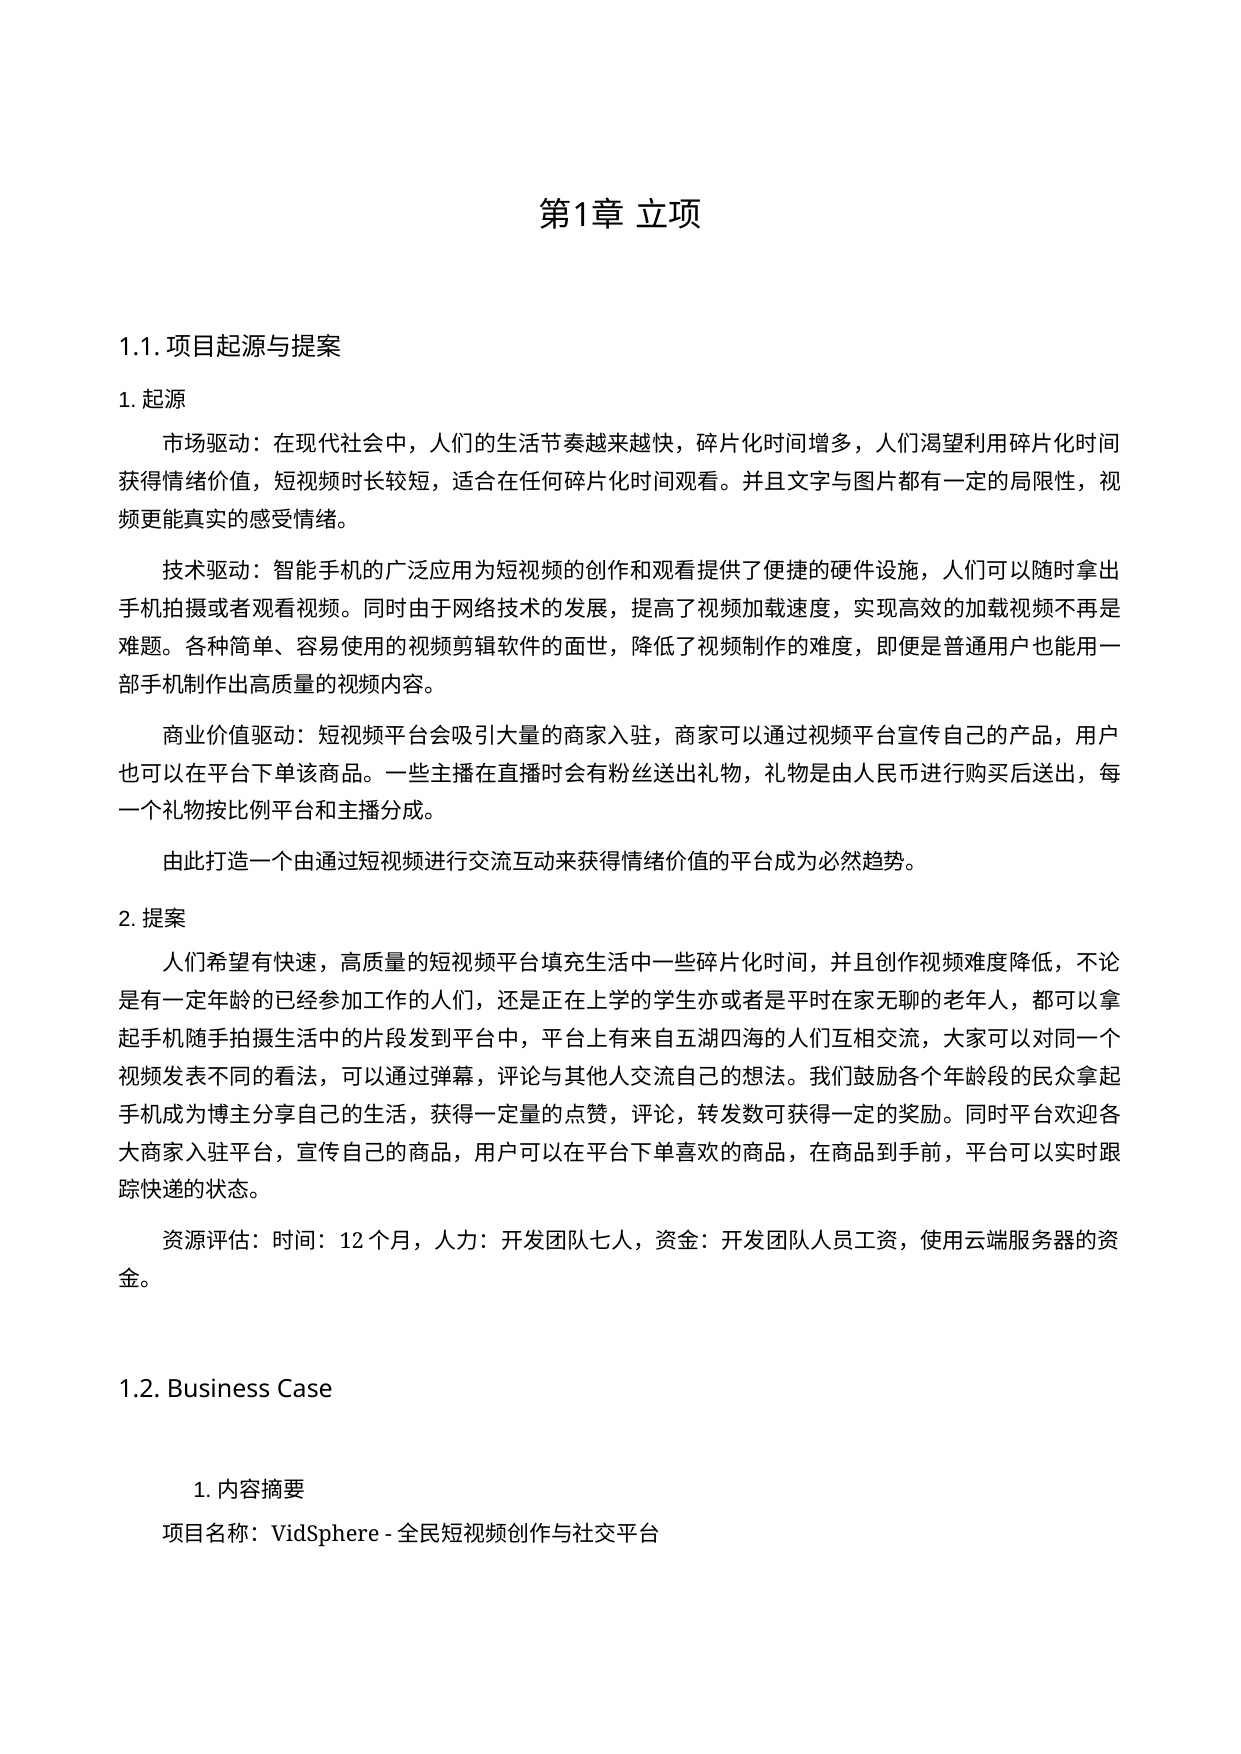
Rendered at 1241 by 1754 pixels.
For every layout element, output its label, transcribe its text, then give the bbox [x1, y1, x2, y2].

subtitle 项目起源与提案 [118, 327, 1122, 363]
subtitle 1. 内容摘要 [118, 1472, 1122, 1503]
text 技术驱动：智能手机的广泛应用为短视频的创作和观看提供了便捷的硬件设施，人们可以随时拿出手机拍摄或者观看视频。同时由于网络技术的发展，提高了视频加载速度，实现高效的加载视频不再是难题。各种简单、容易使用的视频剪辑软件的面世，降低了视频制作的难度，即便是普通用户也能用一部手机制作出高质量的视频内容。 [118, 553, 1122, 698]
text 市场驱动：在现代社会中，人们的生活节奏越来越快，碎片化时间增多，人们渴望利用碎片化时间获得情绪价值，短视频时长较短，适合在任何碎片化时间观看。并且文字与图片都有一定的局限性，视频更能真实的感受情绪。 [118, 426, 1122, 534]
text 资源评估：时间：12个月，人力：开发团队七人，资金：开发团队人员工资，使用云端服务器的资金。 [118, 1223, 1122, 1293]
subtitle 起源 [118, 382, 1122, 414]
subtitle 提案 [118, 901, 1122, 932]
text 人们希望有快速，高质量的短视频平台填充生活中一些碎片化时间，并且创作视频难度降低，不论是有一定年龄的已经参加工作的人们，还是正在上学的学生亦或者是平时在家无聊的老年人，都可以拿起手机随手拍摄生活中的片段发到平台中，平台上有来自五湖四海的人们互相交流，大家可以对同一个视频发表不同的看法，可以通过弹幕，评论与其他人交流自己的想法。我们鼓励各个年龄段的民众拿起手机成为博主分享自己的生活，获得一定量的点赞，评论，转发数可获得一定的奖励。同时平台欢迎各大商家入驻平台，宣传自己的商品，用户可以在平台下单喜欢的商品，在商品到手前，平台可以实时跟踪快递的状态。 [118, 945, 1122, 1204]
text 商业价值驱动：短视频平台会吸引大量的商家入驻，商家可以通过视频平台宣传自己的产品，用户也可以在平台下单该商品。一些主播在直播时会有粉丝送出礼物，礼物是由人民币进行购买后送出，每一个礼物按比例平台和主播分成。 [118, 718, 1122, 825]
subtitle Business Case [118, 1371, 1122, 1404]
text 项目名称：VidSphere - 全民短视频创作与社交平台 [118, 1516, 1122, 1548]
subtitle 立项 [118, 188, 1122, 236]
text 由此打造一个由通过短视频进行交流互动来获得情绪价值的平台成为必然趋势。 [118, 844, 1122, 876]
